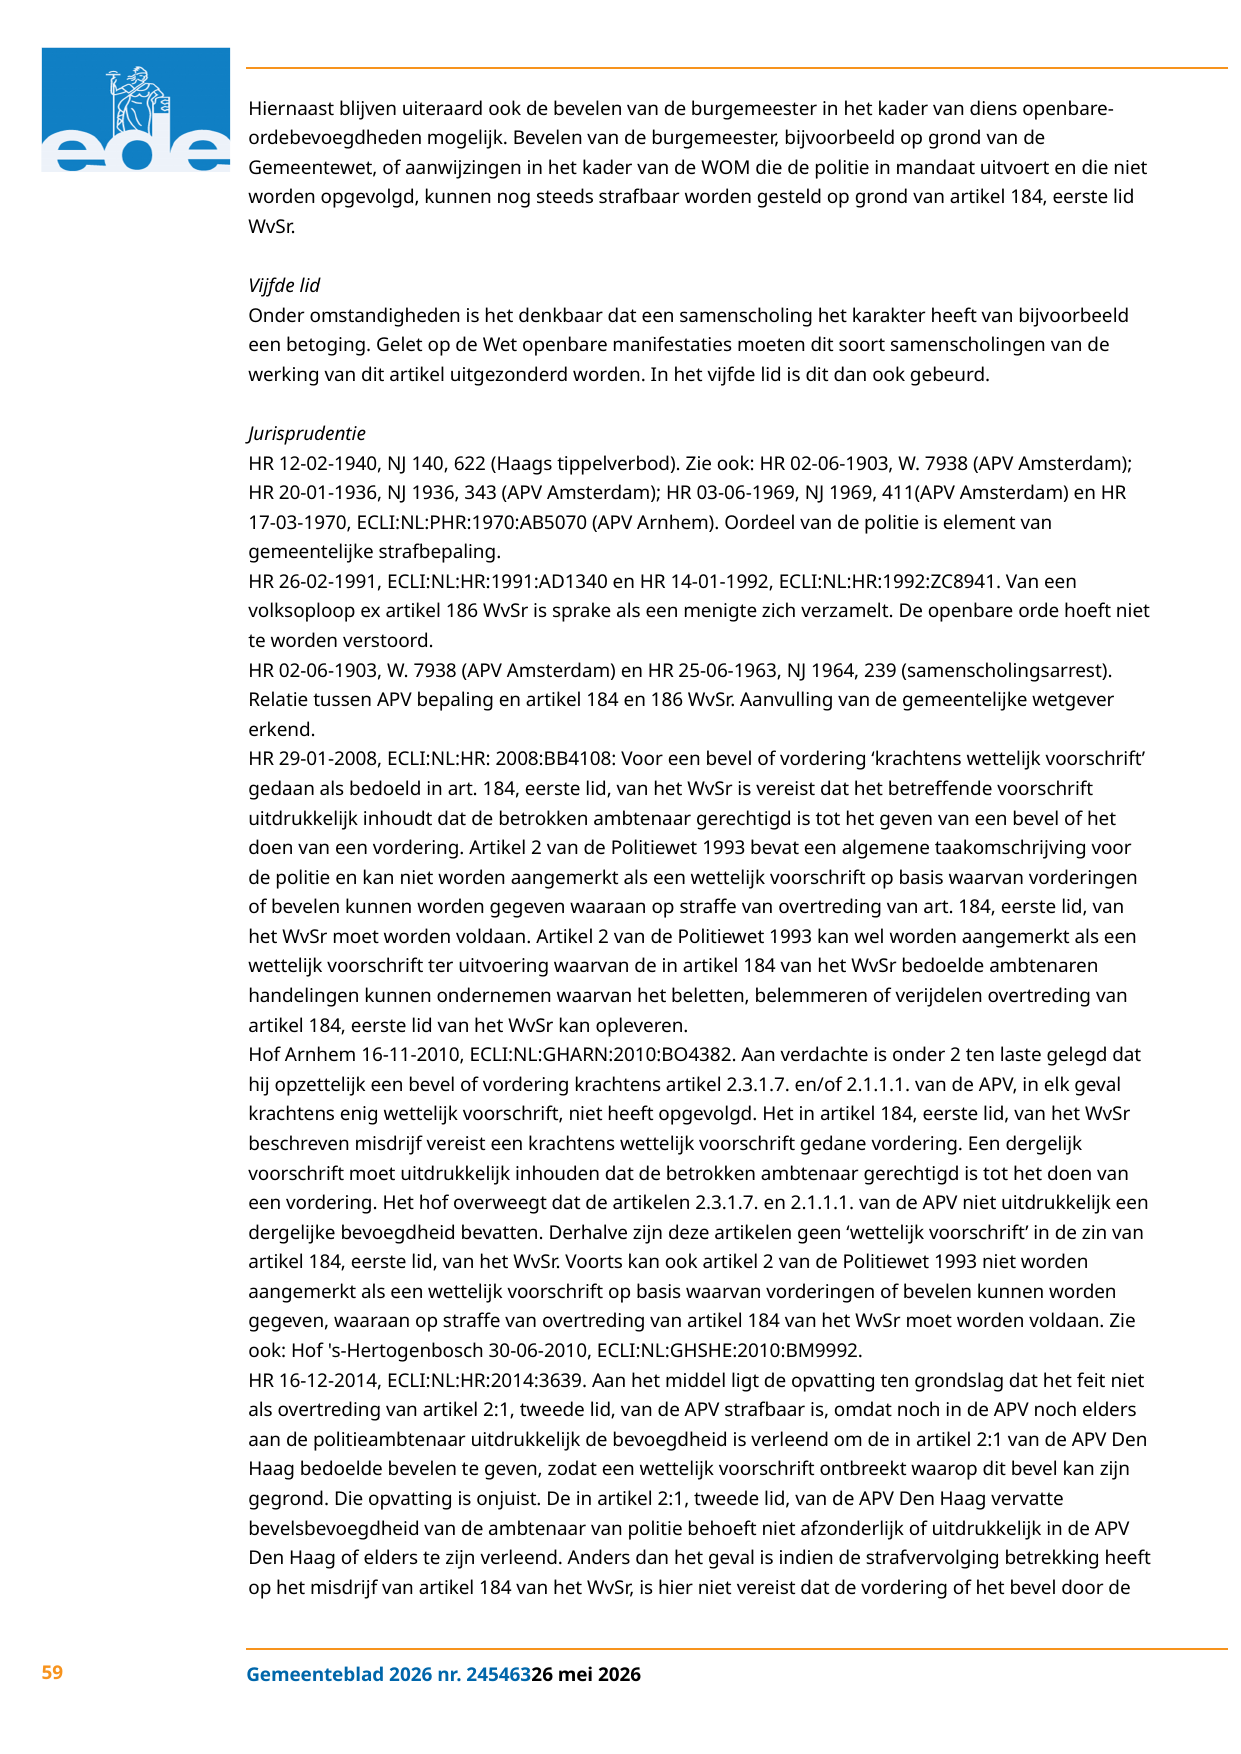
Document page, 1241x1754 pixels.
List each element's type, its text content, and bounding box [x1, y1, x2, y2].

text Hiernaast blijven uiteraard ook de bevelen van de burgemeester in het kader van diens openbare-ordebevoegdheden mogelijk. Bevelen van de burgemeester, bijvoorbeeld op grond van de Gemeentewet, of aanwijzingen in het kader van de WOM die de politie in mandaat uitvoert en die niet worden opgevolgd, kunnen nog steeds strafbaar worden gesteld op grond van artikel 184, eerste lid WvSr. [248, 95, 1152, 239]
text HR 26-02-1991, ECLI:NL:HR:1991:AD1340 en HR 14-01-1992, ECLI:NL:HR:1992:ZC8941. Van een volksoploop ex artikel 186 WvSr is sprake als een menigte zich verzamelt. De openbare orde hoeft niet te worden verstoord. [248, 568, 1152, 653]
text HR 02-06-1903, W. 7938 (APV Amsterdam) en HR 25-06-1963, NJ 1964, 239 (samenscholingsarrest). Relatie tussen APV bepaling en artikel 184 en 186 WvSr. Aanvulling van de gemeentelijke wetgever erkend. [248, 657, 1152, 742]
text Hof Arnhem 16-11-2010, ECLI:NL:GHARN:2010:BO4382. Aan verdachte is onder 2 ten laste gelegd dat hij opzettelijk een bevel of vordering krachtens artikel 2.3.1.7. en/of 2.1.1.1. van de APV, in elk geval krachtens enig wettelijk voorschrift, niet heeft opgevolgd. Het in artikel 184, eerste lid, van het WvSr beschreven misdrijf vereist een krachtens wettelijk voorschrift gedane vordering. Een dergelijk voorschrift moet uitdrukkelijk inhouden dat de betrokken ambtenaar gerechtigd is tot het doen van een vordering. Het hof overweegt dat de artikelen 2.3.1.7. en 2.1.1.1. van de APV niet uitdrukkelijk een dergelijke bevoegdheid bevatten. Derhalve zijn deze artikelen geen ‘wettelijk voorschrift’ in de zin van artikel 184, eerste lid, van het WvSr. Voorts kan ook artikel 2 van de Politiewet 1993 niet worden aangemerkt als een wettelijk voorschrift op basis waarvan vorderingen of bevelen kunnen worden gegeven, waaraan op straffe van overtreding van artikel 184 van het WvSr moet worden voldaan. Zie ook: Hof 's-Hertogenbosch 30-06-2010, ECLI:NL:GHSHE:2010:BM9992. [248, 1041, 1152, 1363]
text Jurisprudentie [248, 420, 1152, 446]
text HR 12-02-1940, NJ 140, 622 (Haags tippelverbod). Zie ook: HR 02-06-1903, W. 7938 (APV Amsterdam); HR 20-01-1936, NJ 1936, 343 (APV Amsterdam); HR 03-06-1969, NJ 1969, 411(APV Amsterdam) en HR 17-03-1970, ECLI:NL:PHR:1970:AB5070 (APV Arnhem). Oordeel van de politie is element van gemeentelijke strafbepaling. [248, 450, 1152, 564]
text Onder omstandigheden is het denkbaar dat een samenscholing het karakter heeft van bijvoorbeeld een betoging. Gelet op de Wet openbare manifestaties moeten dit soort samenscholingen van de werking van dit artikel uitgezonderd worden. In het vijfde lid is dit dan ook gebeurd. [248, 302, 1152, 387]
text HR 29-01-2008, ECLI:NL:HR: 2008:BB4108: Voor een bevel of vordering ‘krachtens wettelijk voorschrift’ gedaan als bedoeld in art. 184, eerste lid, van het WvSr is vereist dat het betreffende voorschrift uitdrukkelijk inhoudt dat de betrokken ambtenaar gerechtigd is tot het geven van een bevel of het doen van een vordering. Artikel 2 van de Politiewet 1993 bevat een algemene taakomschrijving voor de politie en kan niet worden aangemerkt als een wettelijk voorschrift op basis waarvan vorderingen of bevelen kunnen worden gegeven waaraan op straffe van overtreding van art. 184, eerste lid, van het WvSr moet worden voldaan. Artikel 2 van de Politiewet 1993 kan wel worden aangemerkt als een wettelijk voorschrift ter uitvoering waarvan de in artikel 184 van het WvSr bedoelde ambtenaren handelingen kunnen ondernemen waarvan het beletten, belemmeren of verijdelen overtreding van artikel 184, eerste lid van het WvSr kan opleveren. [248, 746, 1152, 1038]
picture [41, 47, 231, 172]
text Vijfde lid [248, 272, 1152, 298]
text HR 16-12-2014, ECLI:NL:HR:2014:3639. Aan het middel ligt de opvatting ten grondslag dat het feit niet als overtreding van artikel 2:1, tweede lid, van de APV strafbaar is, omdat noch in de APV noch elders aan de politieambtenaar uitdrukkelijk de bevoegdheid is verleend om de in artikel 2:1 van de APV Den Haag bedoelde bevelen te geven, zodat een wettelijk voorschrift ontbreekt waarop dit bevel kan zijn gegrond. Die opvatting is onjuist. De in artikel 2:1, tweede lid, van de APV Den Haag vervatte bevelsbevoegdheid van de ambtenaar van politie behoeft niet afzonderlijk of uitdrukkelijk in de APV Den Haag of elders te zijn verleend. Anders dan het geval is indien de strafvervolging betrekking heeft op het misdrijf van artikel 184 van het WvSr, is hier niet vereist dat de vordering of het bevel door de [248, 1367, 1152, 1600]
